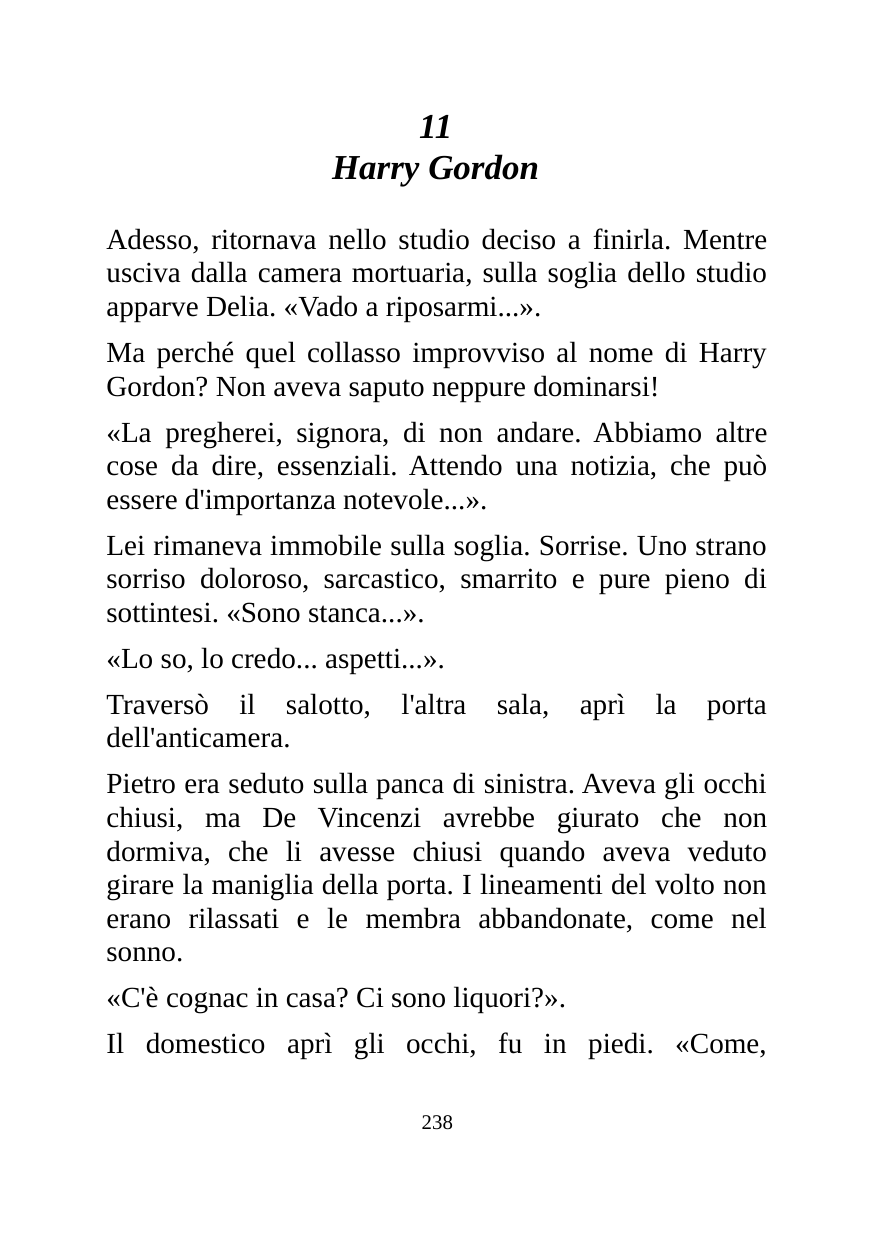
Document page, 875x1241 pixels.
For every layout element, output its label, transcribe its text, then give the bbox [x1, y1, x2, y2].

text Il domestico aprì gli occhi, fu in piedi. «Come, [106, 1026, 768, 1060]
text Ma perché quel collasso improvviso al nome di Harry Gordon? Non aveva saputo neppure dominarsi! [106, 335, 768, 402]
text «C'è cognac in casa? Ci sono liquori?». [106, 980, 768, 1014]
text Lei rimaneva immobile sulla soglia. Sorrise. Uno strano sorriso doloroso, sarcastico, smarrito e pure pieno di sottintesi. «Sono stanca...». [106, 528, 768, 628]
text Pietro era seduto sulla panca di sinistra. Aveva gli occhi chiusi, ma De Vincenzi avrebbe giurato che non dormiva, che li avesse chiusi quando aveva veduto girare la maniglia della porta. I lineamenti del volto non erano rilassati e le membra abbandonate, come nel sonno. [106, 767, 768, 968]
text Adesso, ritornava nello studio deciso a finirla. Mentre usciva dalla camera mortuaria, sulla soglia dello studio apparve Delia. «Vado a riposarmi...». [106, 222, 768, 323]
subtitle 11 Harry Gordon [106, 106, 768, 187]
text «Lo so, lo credo... aspetti...». [106, 641, 768, 674]
text «La pregherei, signora, di non andare. Abbiamo altre cose da dire, essenziali. Attendo una notizia, che può essere d'importanza notevole...». [106, 415, 768, 515]
text Traversò il salotto, l'altra sala, aprì la porta dell'anticamera. [106, 687, 768, 754]
